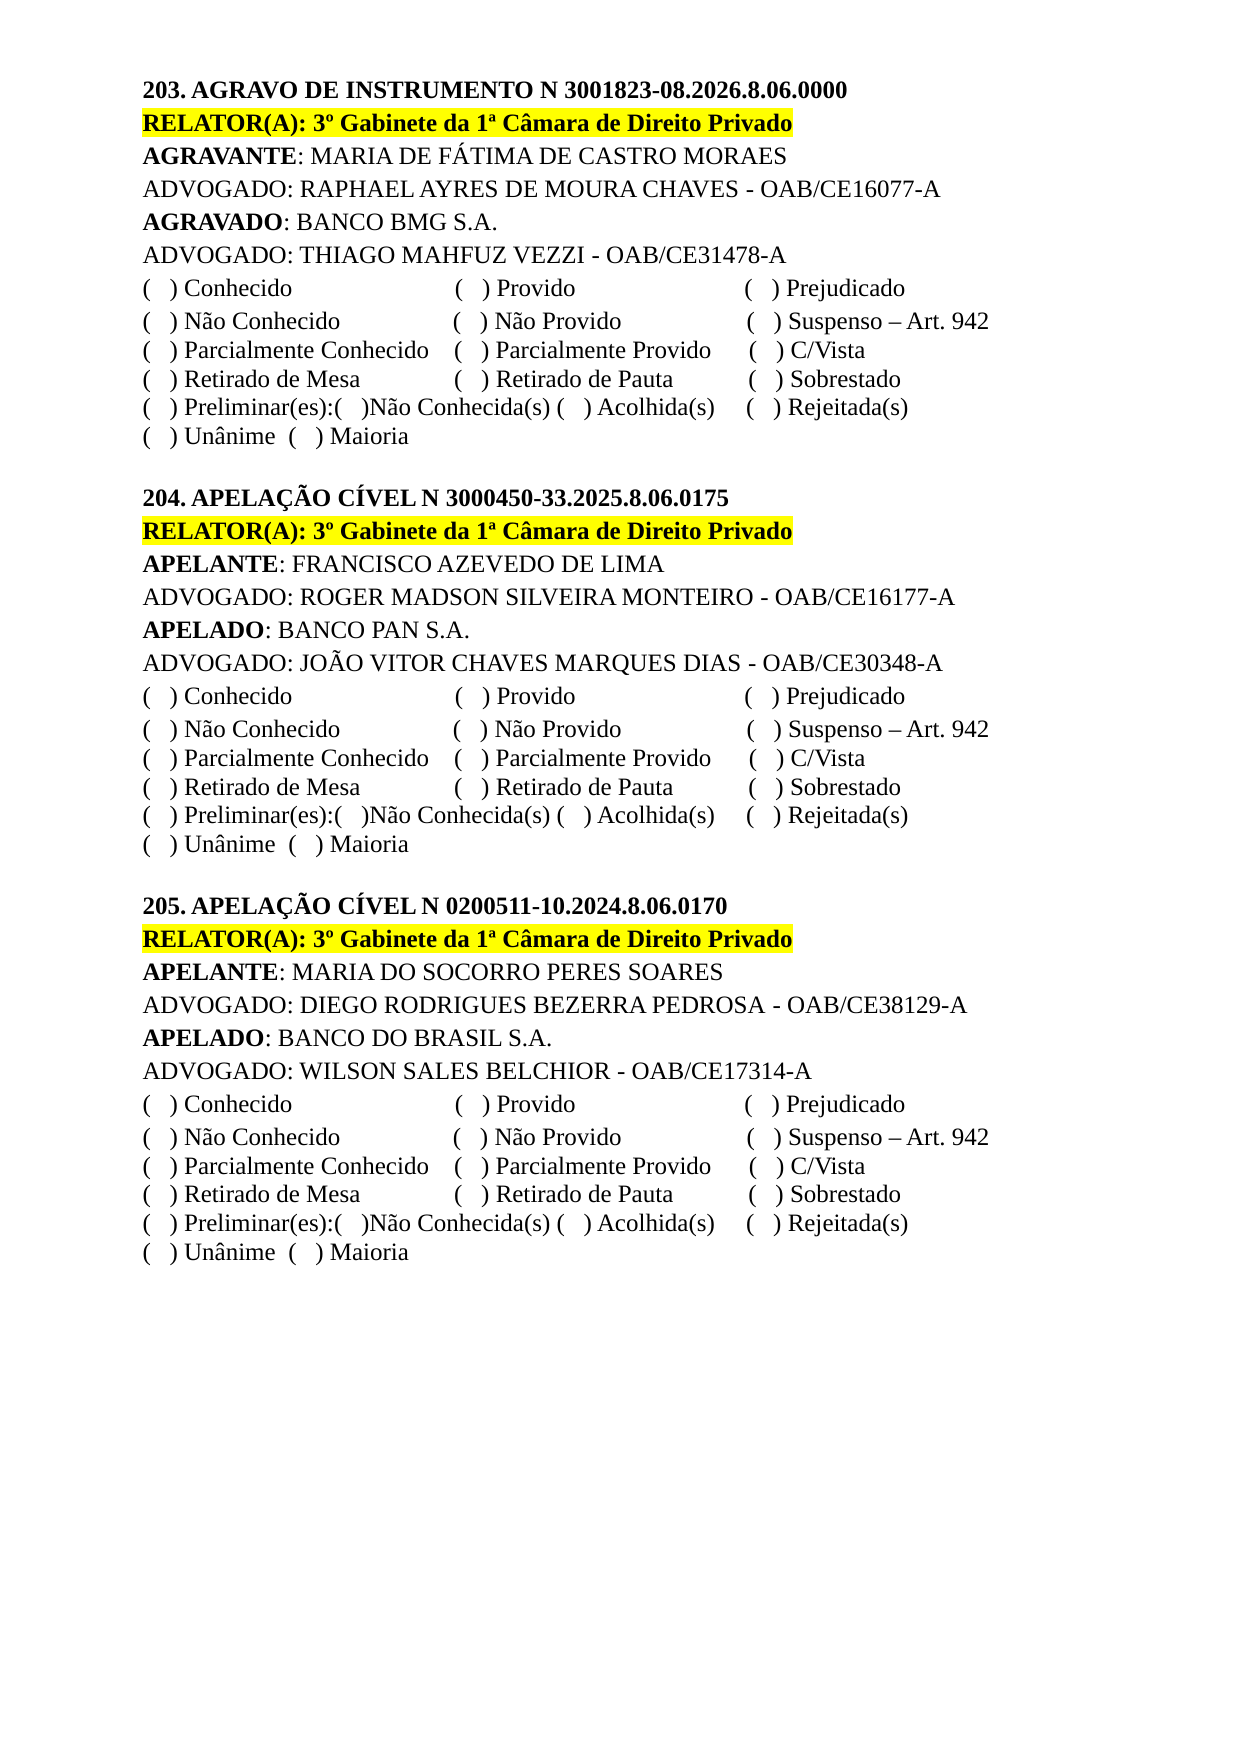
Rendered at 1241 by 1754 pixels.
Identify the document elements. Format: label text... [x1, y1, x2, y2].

text ( ) Preliminar(es):( )Não Conhecida(s) ( ) Acolhida(s) ( ) Rejeitada(s) [142, 1208, 1158, 1237]
text ( ) Não Conhecido ( ) Não Provido ( ) Suspenso – Art. 942 [142, 1122, 1158, 1151]
text ( ) Unânime ( ) Maioria [142, 1237, 1158, 1266]
text ( ) Unânime ( ) Maioria [142, 829, 1158, 858]
text 204. APELAÇÃO CÍVEL N 3000450-33.2025.8.06.0175 RELATOR(A): 3º Gabinete da 1ª Câmara de Direito Privado APELANTE: FRANCISCO AZEVEDO DE LIMA ADVOGADO: ROGER MADSON SILVEIRA MONTEIRO - OAB/CE16177-A APELADO: BANCO PAN S.A. ADVOGADO: JOÃO VITOR CHAVES MARQUES DIAS - OAB/CE30348-A ( ) Conhecido ( ) Provido ( ) Prejudicado [142, 450, 1141, 710]
text 205. APELAÇÃO CÍVEL N 0200511-10.2024.8.06.0170 RELATOR(A): 3º Gabinete da 1ª Câmara de Direito Privado APELANTE: MARIA DO SOCORRO PERES SOARES ADVOGADO: DIEGO RODRIGUES BEZERRA PEDROSA - OAB/CE38129-A APELADO: BANCO DO BRASIL S.A. ADVOGADO: WILSON SALES BELCHIOR - OAB/CE17314-A ( ) Conhecido ( ) Provido ( ) Prejudicado [142, 858, 1141, 1118]
text ( ) Parcialmente Conhecido ( ) Parcialmente Provido ( ) C/Vista [142, 1151, 1158, 1179]
text ( ) Preliminar(es):( )Não Conhecida(s) ( ) Acolhida(s) ( ) Rejeitada(s) [142, 392, 1158, 421]
text ( ) Unânime ( ) Maioria [142, 421, 1158, 450]
text ( ) Retirado de Mesa ( ) Retirado de Pauta ( ) Sobrestado [142, 772, 1158, 800]
text 203. AGRAVO DE INSTRUMENTO N 3001823-08.2026.8.06.0000 RELATOR(A): 3º Gabinete da 1ª Câmara de Direito Privado AGRAVANTE: MARIA DE FÁTIMA DE CASTRO MORAES ADVOGADO: RAPHAEL AYRES DE MOURA CHAVES - OAB/CE16077-A AGRAVADO: BANCO BMG S.A. ADVOGADO: THIAGO MAHFUZ VEZZI - OAB/CE31478-A ( ) Conhecido ( ) Provido ( ) Prejudicado [142, 75, 1141, 302]
text ( ) Parcialmente Conhecido ( ) Parcialmente Provido ( ) C/Vista [142, 335, 1158, 364]
text ( ) Retirado de Mesa ( ) Retirado de Pauta ( ) Sobrestado [142, 364, 1158, 392]
text ( ) Não Conhecido ( ) Não Provido ( ) Suspenso – Art. 942 [142, 306, 1158, 335]
text ( ) Não Conhecido ( ) Não Provido ( ) Suspenso – Art. 942 [142, 714, 1158, 743]
text ( ) Preliminar(es):( )Não Conhecida(s) ( ) Acolhida(s) ( ) Rejeitada(s) [142, 800, 1158, 829]
text ( ) Parcialmente Conhecido ( ) Parcialmente Provido ( ) C/Vista [142, 743, 1158, 772]
text ( ) Retirado de Mesa ( ) Retirado de Pauta ( ) Sobrestado [142, 1179, 1158, 1208]
